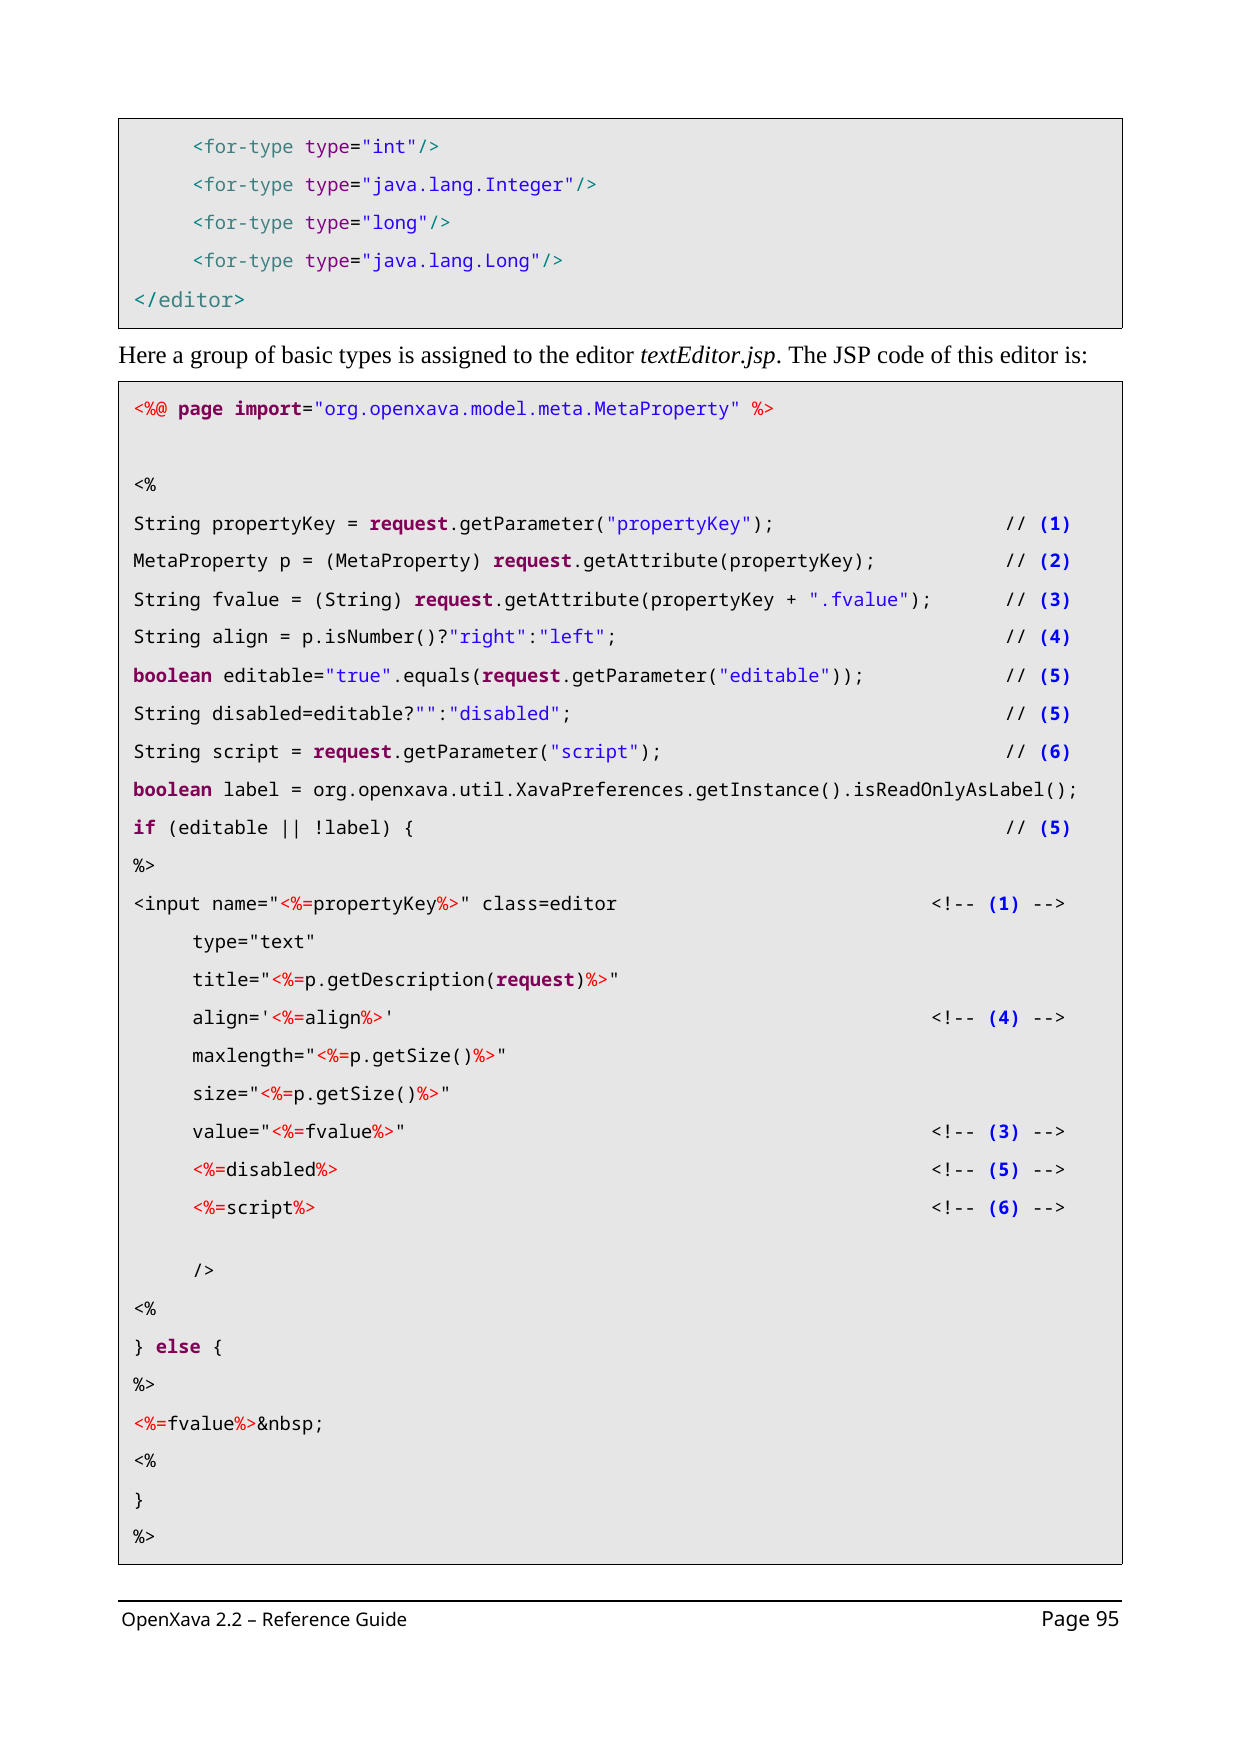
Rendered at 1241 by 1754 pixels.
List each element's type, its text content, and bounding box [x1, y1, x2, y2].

text boolean editable="true".equals(request.getParameter("editable")); // (5) [119, 647, 1122, 685]
text Here a group of basic types is assigned to the editor textEditor.jsp. The JSP code of this editor is: [118, 341, 1122, 368]
text <% [119, 457, 1122, 495]
text align='<%=align%>' <!-- (4) --> [119, 989, 1122, 1027]
text String disabled=editable?"":"disabled"; // (5) [119, 685, 1122, 723]
text String fvalue = (String) request.getAttribute(propertyKey + ".fvalue"); // (3) [119, 571, 1122, 609]
text <%=script%> <!-- (6) --> [119, 1179, 1122, 1243]
text MetaProperty p = (MetaProperty) request.getAttribute(propertyKey); // (2) [119, 533, 1122, 571]
text maxlength="<%=p.getSize()%>" [119, 1027, 1122, 1065]
text /> [119, 1243, 1122, 1281]
text value="<%=fvalue%>" <!-- (3) --> [119, 1103, 1122, 1141]
text type="text" [119, 913, 1122, 951]
text String propertyKey = request.getParameter("propertyKey"); // (1) [119, 495, 1122, 533]
text <for-type type="long"/> [119, 194, 1122, 232]
text <% [119, 1281, 1122, 1319]
text } else { [119, 1319, 1122, 1357]
text String align = p.isNumber()?"right":"left"; // (4) [119, 609, 1122, 647]
text size="<%=p.getSize()%>" [119, 1065, 1122, 1103]
text <for-type type="java.lang.Integer"/> [119, 156, 1122, 194]
text if (editable || !label) { // (5) [119, 799, 1122, 837]
text %> [119, 1509, 1122, 1564]
text String script = request.getParameter("script"); // (6) [119, 723, 1122, 761]
text <%=disabled%> <!-- (5) --> [119, 1141, 1122, 1179]
text <%@ page import="org.openxava.model.meta.MetaProperty" %> [119, 382, 1122, 419]
text } [119, 1471, 1122, 1509]
text title="<%=p.getDescription(request)%>" [119, 951, 1122, 989]
text %> [119, 1357, 1122, 1395]
text boolean label = org.openxava.util.XavaPreferences.getInstance().isReadOnlyAsLabel(); [119, 761, 1122, 799]
text <%=fvalue%>&nbsp; [119, 1395, 1122, 1433]
text <for-type type="int"/> [119, 119, 1122, 156]
text <for-type type="java.lang.Long"/> [119, 232, 1122, 270]
text <input name="<%=propertyKey%>" class=editor <!-- (1) --> [119, 875, 1122, 913]
text </editor> [119, 270, 1122, 328]
text %> [119, 837, 1122, 875]
text <% [119, 1433, 1122, 1471]
